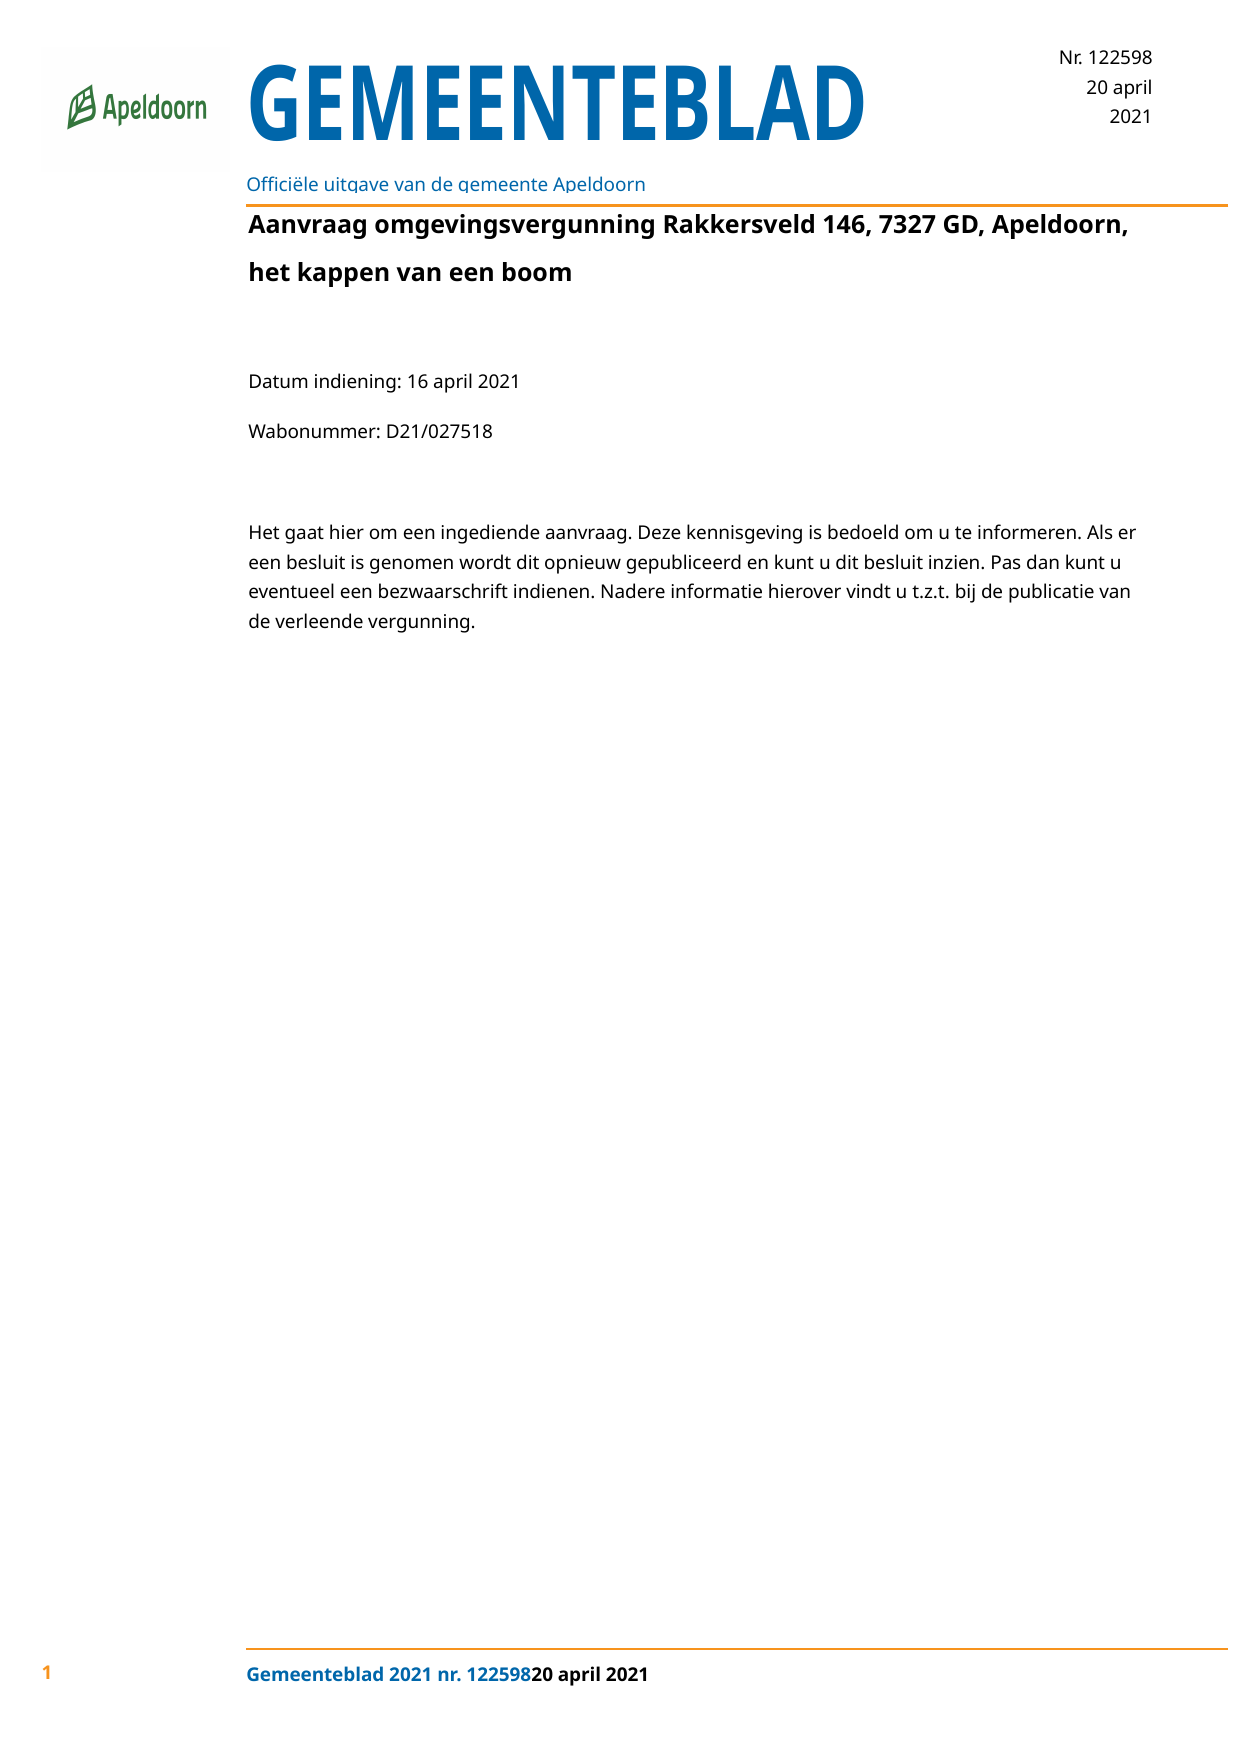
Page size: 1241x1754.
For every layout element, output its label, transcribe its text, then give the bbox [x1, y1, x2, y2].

text Het gaat hier om een ingediende aanvraag. Deze kennisgeving is bedoeld om u te informeren. Als er een besluit is genomen wordt dit opnieuw gepubliceerd en kunt u dit besluit inzien. Pas dan kunt u eventueel een bezwaarschrift indienen. Nadere informatie hierover vindt u t.z.t. bij de publicatie van de verleende vergunning. [248, 519, 1152, 634]
text Datum indiening: 16 april 2021 [248, 368, 1152, 394]
picture [41, 47, 231, 172]
text Wabonummer: D21/027518 [248, 419, 1152, 444]
text Aanvraag omgevingsvergunning Rakkersveld 146, 7327 GD, Apeldoorn, het kappen van een boom [248, 207, 1152, 288]
